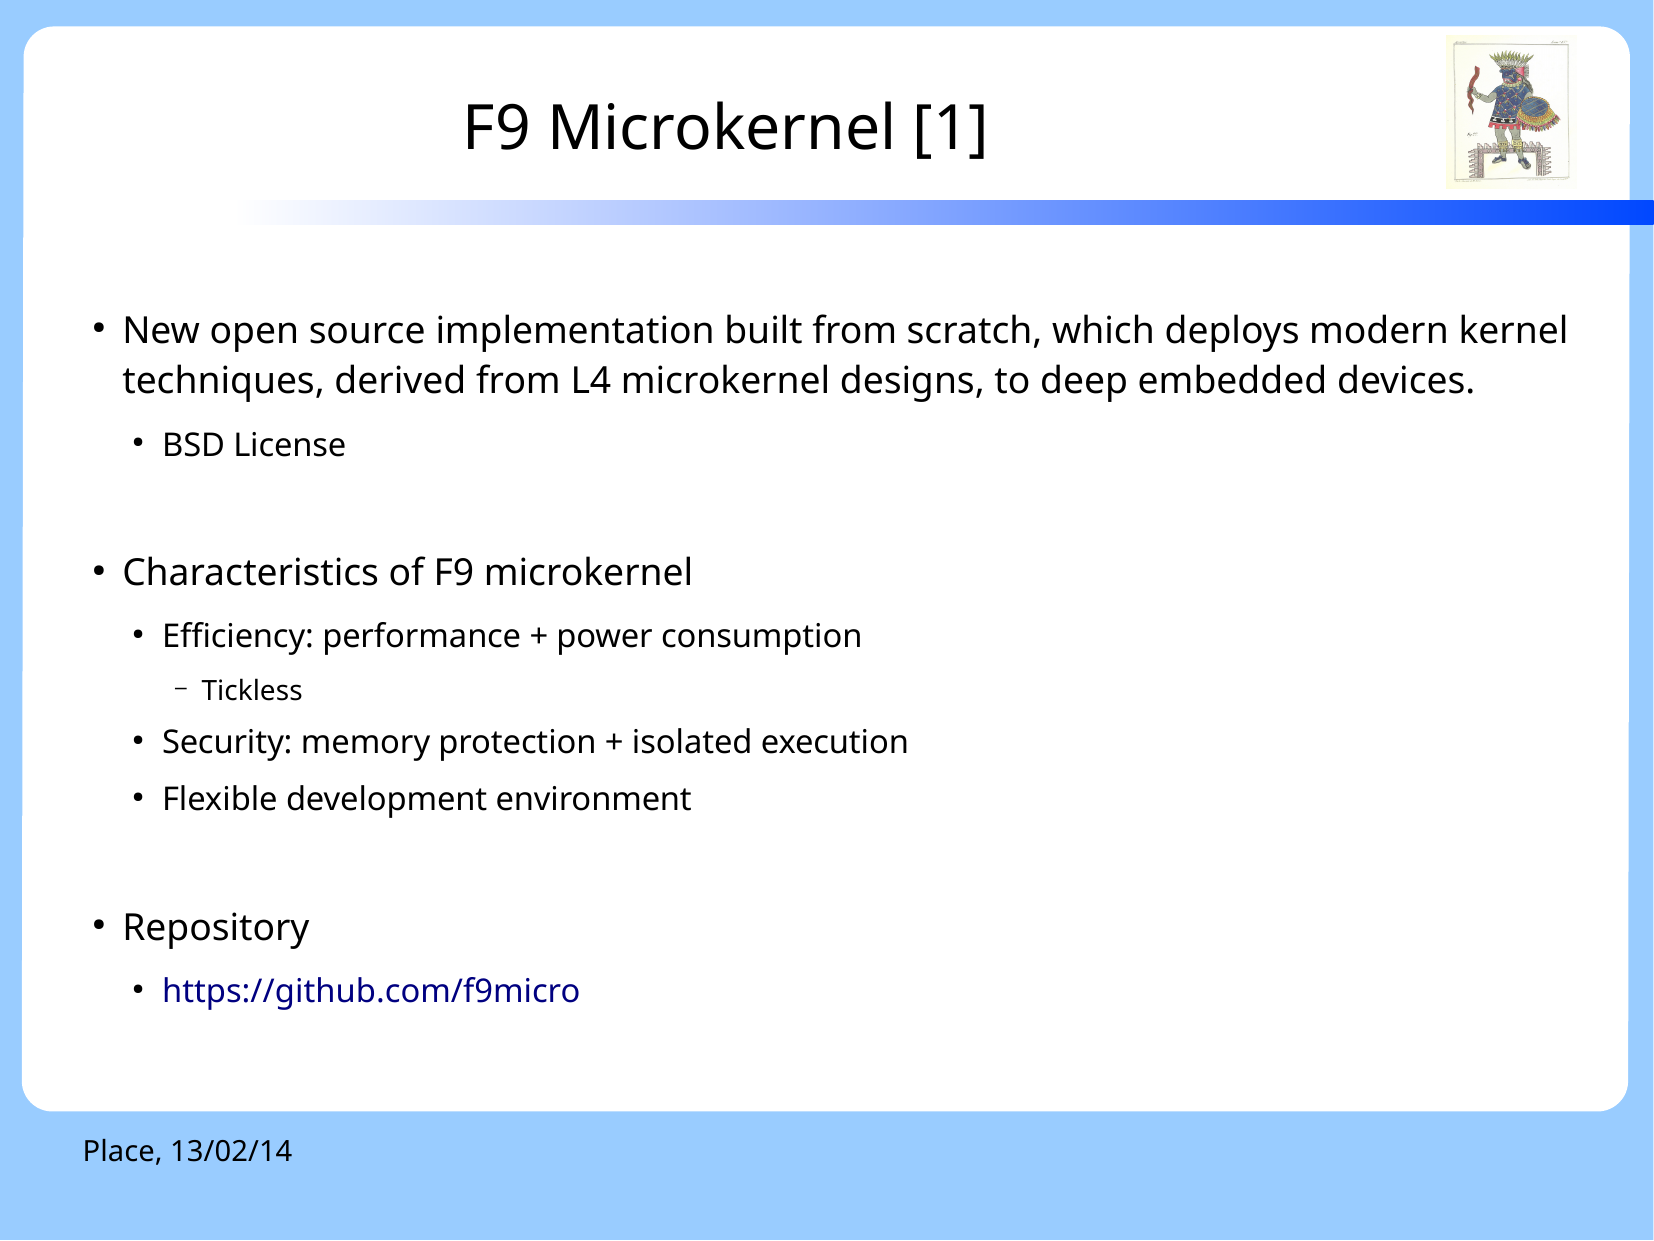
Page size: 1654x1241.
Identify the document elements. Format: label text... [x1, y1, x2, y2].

title F9 Microkernel [1] [82, 49, 1371, 201]
list New open source implementation built from scratch, which deploys modern kernel techniques, derived from L4 microkernel designs, to deep embedded devices. BSD License Characteristics of F9 microkernel Efficiency: performance + power consumption Tickless Security: memory protection + isolated execution Flexible development environment Repository https://github.com/f9micro [82, 236, 1571, 1055]
picture [1446, 35, 1577, 189]
